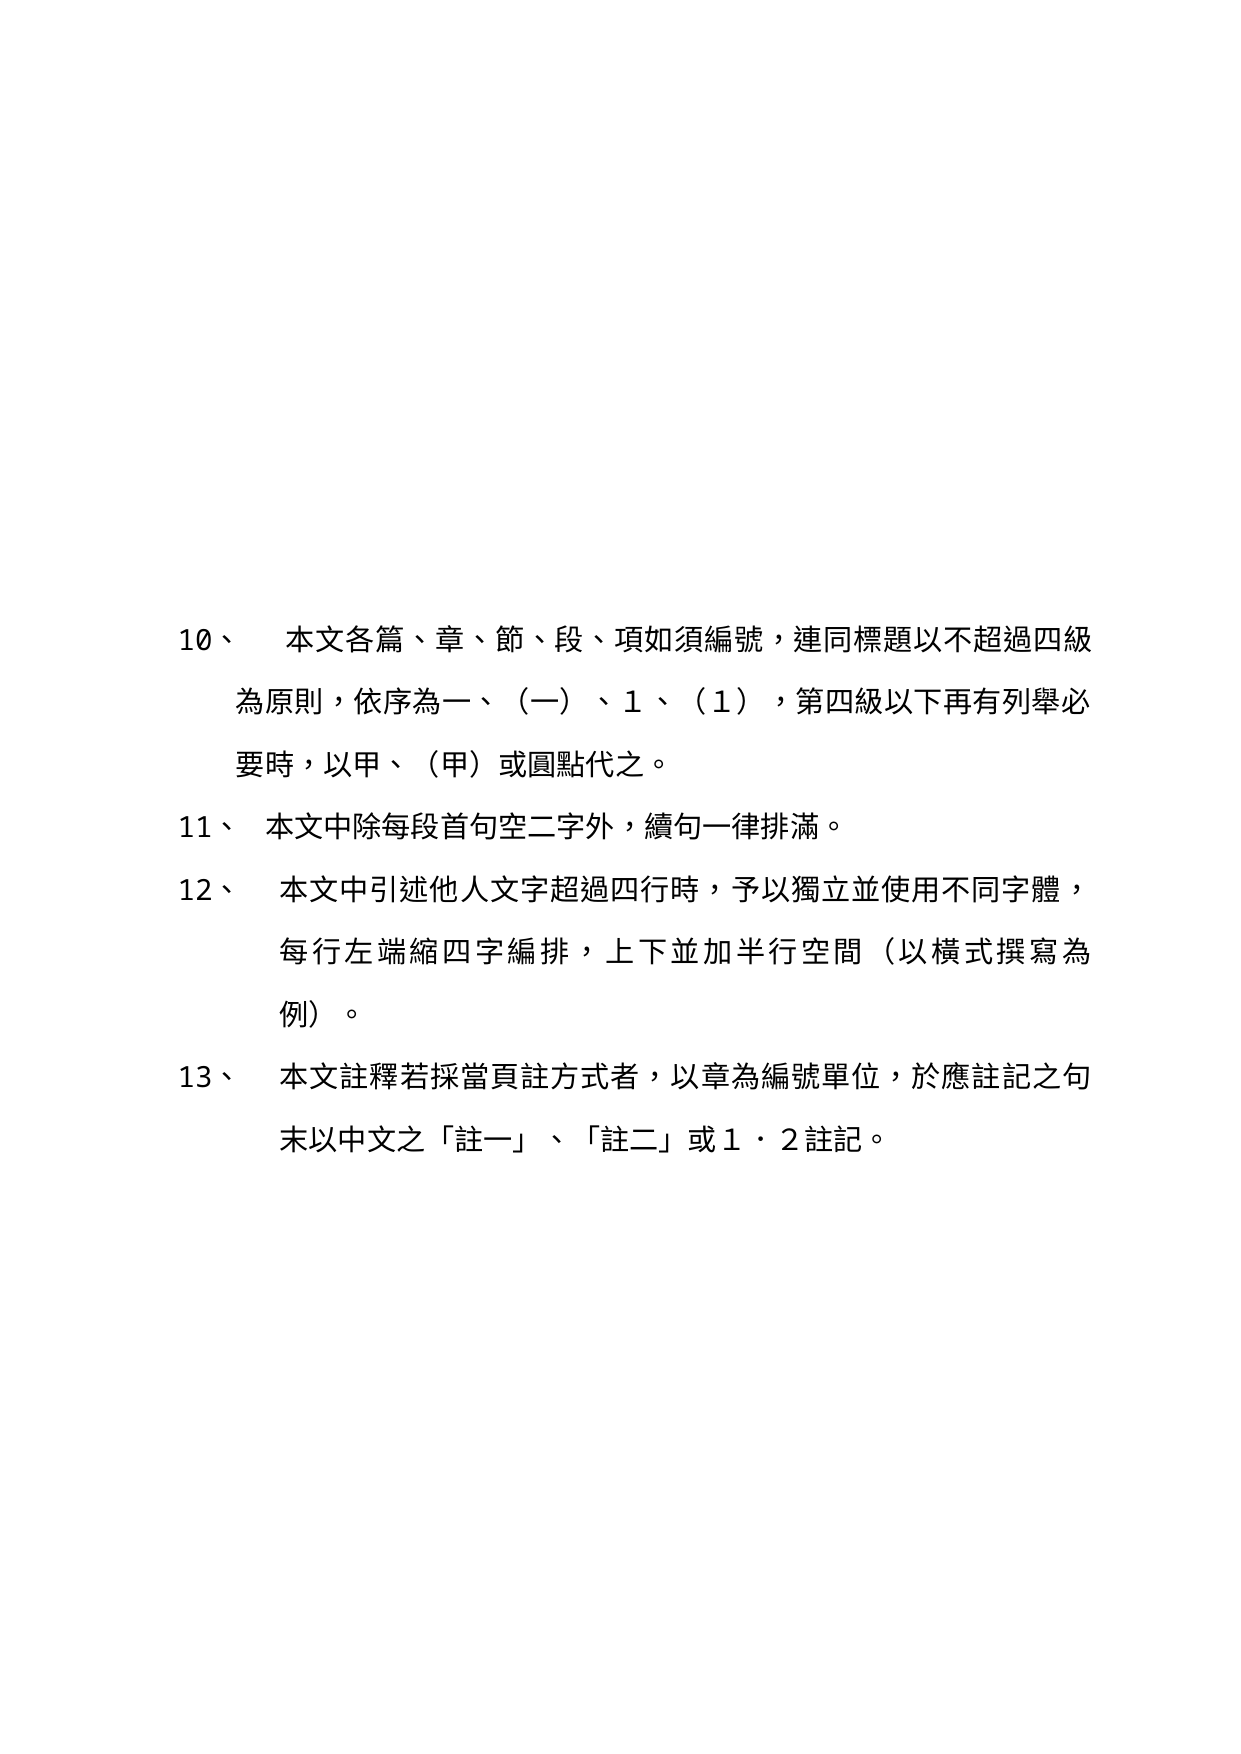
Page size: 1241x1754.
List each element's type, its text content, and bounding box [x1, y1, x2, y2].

list 本文中除每段首句空二字外，續句一律排滿。 [177, 783, 1092, 846]
list 本文各篇、章、節、段、項如須編號，連同標題以不超過四級為原則，依序為一、（一）、１、（１），第四級以下再有列舉必要時，以甲、（甲）或圓點代之。 [177, 596, 1092, 783]
list 本文中引述他人文字超過四行時，予以獨立並使用不同字體，每行左端縮四字編排，上下並加半行空間（以橫式撰寫為例）。 [177, 846, 1092, 1033]
list 本文註釋若採當頁註方式者，以章為編號單位，於應註記之句末以中文之「註一」、「註二」或１．２註記。 [177, 1033, 1092, 1158]
